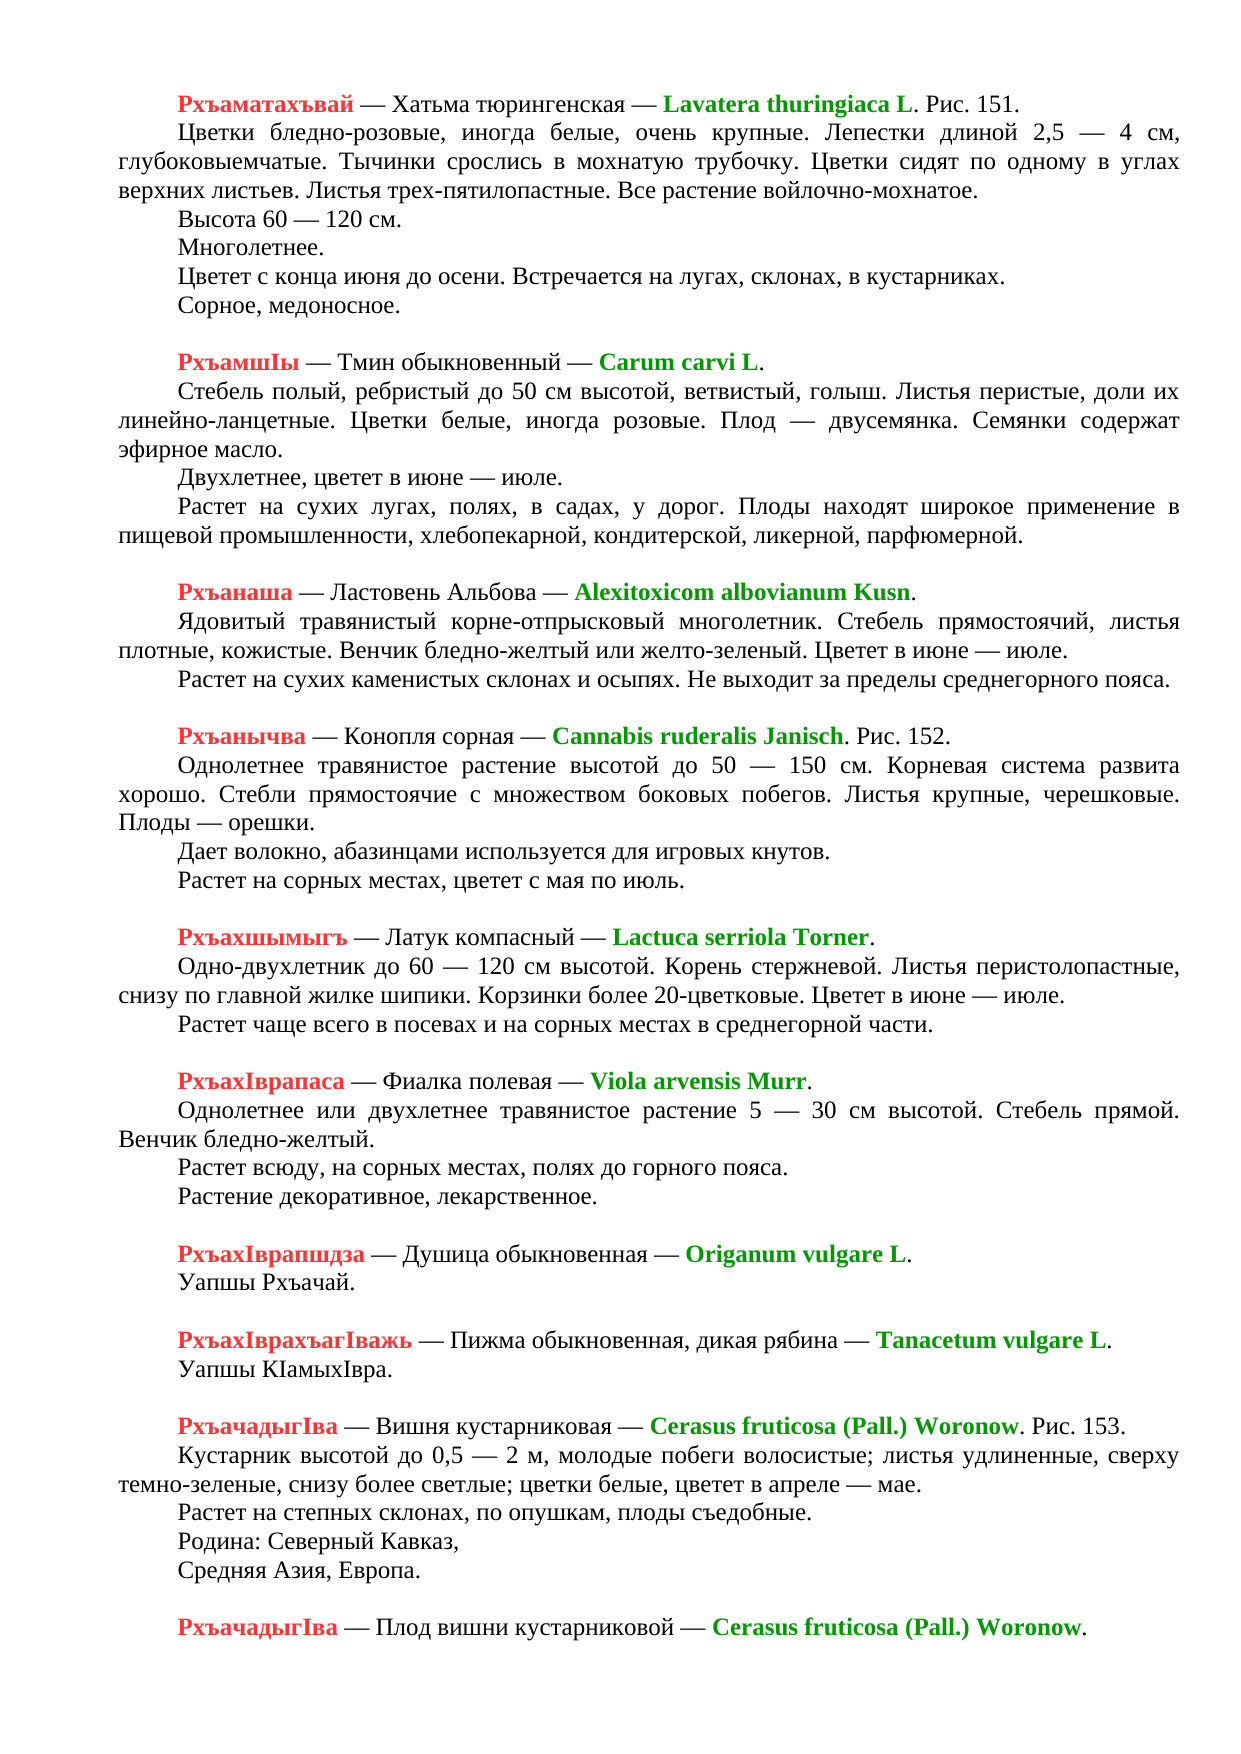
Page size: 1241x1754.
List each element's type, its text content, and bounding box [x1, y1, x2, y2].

text Растение декоративное, лекарственное. [118, 1181, 1181, 1210]
text Цветет с конца июня до осени. Встречается на лугах, склонах, в кустарниках. [118, 261, 1181, 290]
text Рхъаматахъвай — Хатьма тюрингенская — Lavatera thuringiaca L. Рис. 151. [118, 89, 1181, 117]
text РхъахIврахъагIважь — Пижма обыкновенная, дикая рябина — Tanacetum vulgare L. [118, 1325, 1181, 1354]
text Ядовитый травянистый корне-отпрысковый многолетник. Стебель прямостоячий, листья плотные, кожистые. Венчик бледно-желтый или желто-зеленый. Цветет в июне — июле. [118, 606, 1181, 664]
text Однолетнее или двухлетнее травянистое растение 5 — 30 см высотой. Стебель прямой. Венчик бледно-желтый. [118, 1095, 1181, 1152]
text Растет чаще всего в посевах и на сорных местах в среднегорной части. [118, 1009, 1181, 1037]
text Растет на сухих лугах, полях, в садах, у дорог. Плоды находят широкое применение в пищевой промышленности, хлебопекарной, кондитерской, ликерной, парфюмерной. [118, 491, 1181, 549]
text РхъамшIы — Тмин обыкновенный — Carum carvi L. [118, 347, 1181, 376]
text РхъачадыгIва — Плод вишни кустарниковой — Cerasus fruticosa (Pall.) Woronow. [118, 1612, 1181, 1641]
text Уапшы КIамыхIвра. [118, 1354, 1181, 1382]
text Средняя Азия, Европа. [118, 1555, 1181, 1584]
text Растет на степных склонах, по опушкам, плоды съедобные. [118, 1497, 1181, 1526]
text РхъахIврапшдза — Душица обыкновенная — Origanum vulgare L. [118, 1239, 1181, 1267]
text Одно-двухлетник до 60 — 120 см высотой. Корень стержневой. Листья перистолопастные, снизу по главной жилке шипики. Корзинки более 20-цветковые. Цветет в июне — июле. [118, 951, 1181, 1009]
text Растет на сорных местах, цветет с мая по июль. [118, 865, 1181, 894]
text Растет на сухих каменистых склонах и осыпях. Не выходит за пределы среднегорного пояса. [118, 664, 1181, 692]
text Высота 60 — 120 см. [118, 204, 1181, 232]
text Кустарник высотой до 0,5 — 2 м, молодые побеги волосистые; листья удлиненные, сверху темно-зеленые, снизу более светлые; цветки белые, цветет в апреле — мае. [118, 1440, 1181, 1497]
text Растет всюду, на сорных местах, полях до горного пояса. [118, 1152, 1181, 1181]
text Рхъанаша — Ластовень Альбова — Alexitoxicom albovianum Kusn. [118, 577, 1181, 606]
text Двухлетнее, цветет в июне — июле. [118, 462, 1181, 491]
text Родина: Северный Кавказ, [118, 1526, 1181, 1555]
text РхъачадыгIва — Вишня кустарниковая — Cerasus fruticosa (Pall.) Woronow. Рис. 153. [118, 1411, 1181, 1440]
text Уапшы Рхъачай. [118, 1267, 1181, 1296]
text Однолетнее травянистое растение высотой до 50 — 150 см. Корневая система развита хорошо. Стебли прямостоячие с множеством боковых побегов. Листья крупные, черешковые. Плоды — орешки. [118, 750, 1181, 836]
text Многолетнее. [118, 232, 1181, 261]
text РхъахIврапаса — Фиалка полевая — Viola arvensis Murr. [118, 1066, 1181, 1095]
text Рхъанычва — Конопля сорная — Сannabis ruderalis Janisch. Рис. 152. [118, 721, 1181, 750]
text Дает волокно, абазинцами используется для игровых кнутов. [118, 836, 1181, 865]
text Рхъахшымыгъ — Латук компасный — Lactuca serriola Torner. [118, 922, 1181, 951]
text Сорное, медоносное. [118, 290, 1181, 319]
text Цветки бледно-розовые, иногда белые, очень крупные. Лепестки длиной 2,5 — 4 см, глубоковыемчатые. Тычинки срослись в мохнатую трубочку. Цветки сидят по одному в углах верхних листьев. Листья трех-пятилопастные. Все растение войлочно-мохнатое. [118, 117, 1181, 204]
text Стебель полый, ребристый до 50 см высотой, ветвистый, голыш. Листья перистые, доли их линейно-ланцетные. Цветки белые, иногда розовые. Плод — двусемянка. Семянки содержат эфирное масло. [118, 376, 1181, 462]
